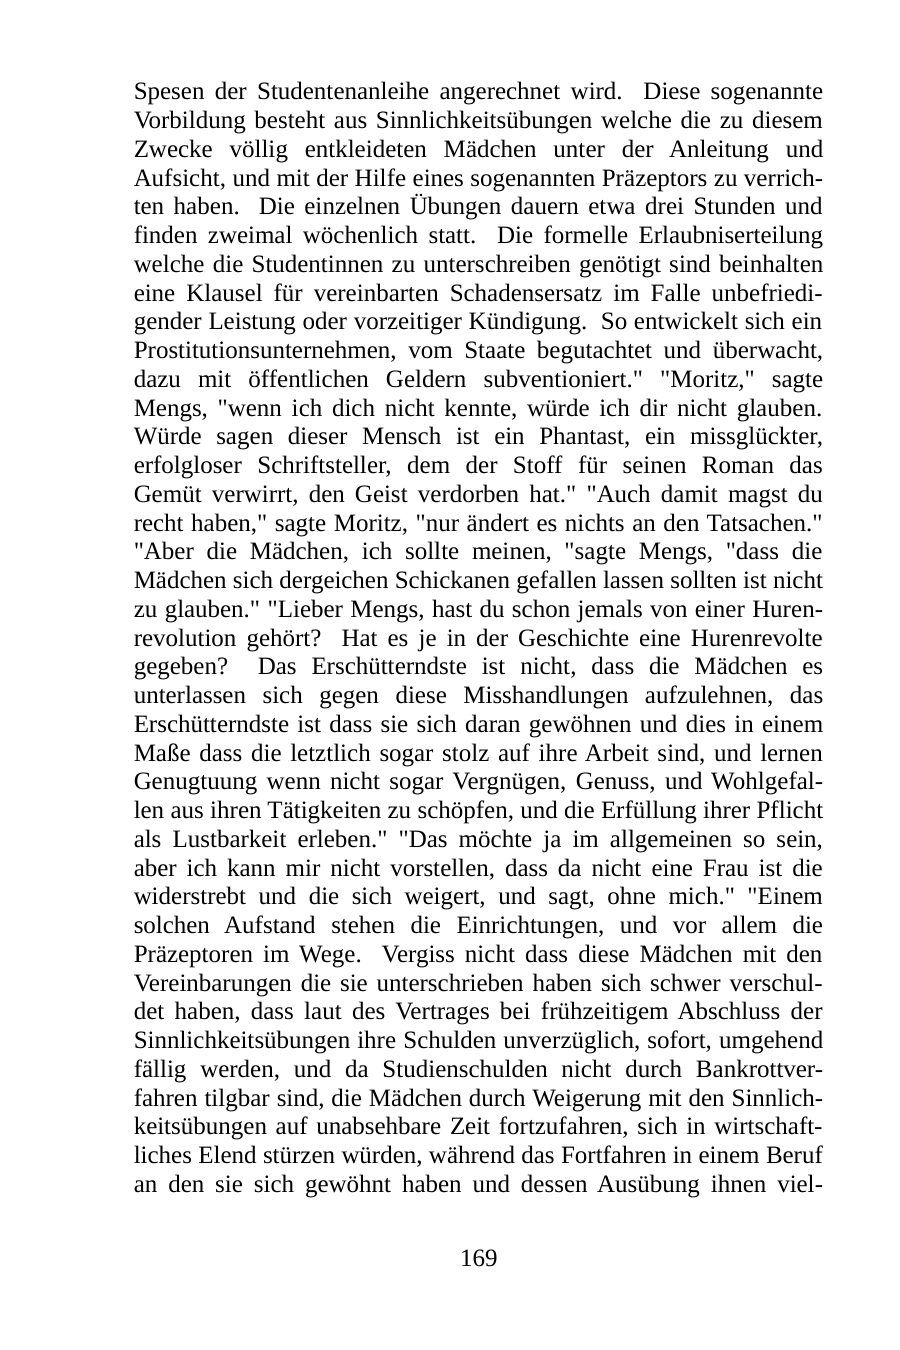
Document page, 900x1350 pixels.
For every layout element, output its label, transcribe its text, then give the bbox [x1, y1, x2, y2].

text Spesen der Studentenanleihe angerechnet wird. Diese sogenannte Vorbildung besteht aus Sinnlichkeitsübungen welche die zu diesem Zwecke völlig entkleideten Mädchen unter der Anleitung und Aufsicht, und mit der Hilfe eines sogenannten Präzeptors zu verrich-ten haben. Die einzelnen Übungen dauern etwa drei Stunden und finden zweimal wöchenlich statt. Die formelle Erlaubniserteilung welche die Studentinnen zu unterschreiben genötigt sind beinhalten eine Klausel für vereinbarten Schadensersatz im Falle unbefriedi-gender Leistung oder vorzeitiger Kündigung. So entwickelt sich ein Prostitutionsunternehmen, vom Staate begutachtet und überwacht, dazu mit öffentlichen Geldern subventioniert." "Moritz," sagte Mengs, "wenn ich dich nicht kennte, würde ich dir nicht glauben. Würde sagen dieser Mensch ist ein Phantast, ein missglückter, erfolgloser Schriftsteller, dem der Stoff für seinen Roman das Gemüt verwirrt, den Geist verdorben hat." "Auch damit magst du recht haben," sagte Moritz, "nur ändert es nichts an den Tatsachen." "Aber die Mädchen, ich sollte meinen, "sagte Mengs, "dass die Mädchen sich dergeichen Schickanen gefallen lassen sollten ist nicht zu glauben." "Lieber Mengs, hast du schon jemals von einer Huren-revolution gehört? Hat es je in der Geschichte eine Hurenrevolte gegeben? Das Erschütterndste ist nicht, dass die Mädchen es unterlassen sich gegen diese Misshandlungen aufzulehnen, das Erschütterndste ist dass sie sich daran gewöhnen und dies in einem Maße dass die letztlich sogar stolz auf ihre Arbeit sind, und lernen Genugtuung wenn nicht sogar Vergnügen, Genuss, und Wohlgefal-len aus ihren Tätigkeiten zu schöpfen, und die Erfüllung ihrer Pflicht als Lustbarkeit erleben." "Das möchte ja im allgemeinen so sein, aber ich kann mir nicht vorstellen, dass da nicht eine Frau ist die widerstrebt und die sich weigert, und sagt, ohne mich." "Einem solchen Aufstand stehen die Einrichtungen, und vor allem die Präzeptoren im Wege. Vergiss nicht dass diese Mädchen mit den Vereinbarungen die sie unterschrieben haben sich schwer verschul-det haben, dass laut des Vertrages bei frühzeitigem Abschluss der Sinnlichkeitsübungen ihre Schulden unverzüglich, sofort, umgehend fällig werden, und da Studienschulden nicht durch Bankrottver-fahren tilgbar sind, die Mädchen durch Weigerung mit den Sinnlich-keitsübungen auf unabsehbare Zeit fortzufahren, sich in wirtschaft-liches Elend stürzen würden, während das Fortfahren in einem Beruf an den sie sich gewöhnt haben und dessen Ausübung ihnen viel- [133, 76, 823, 1198]
